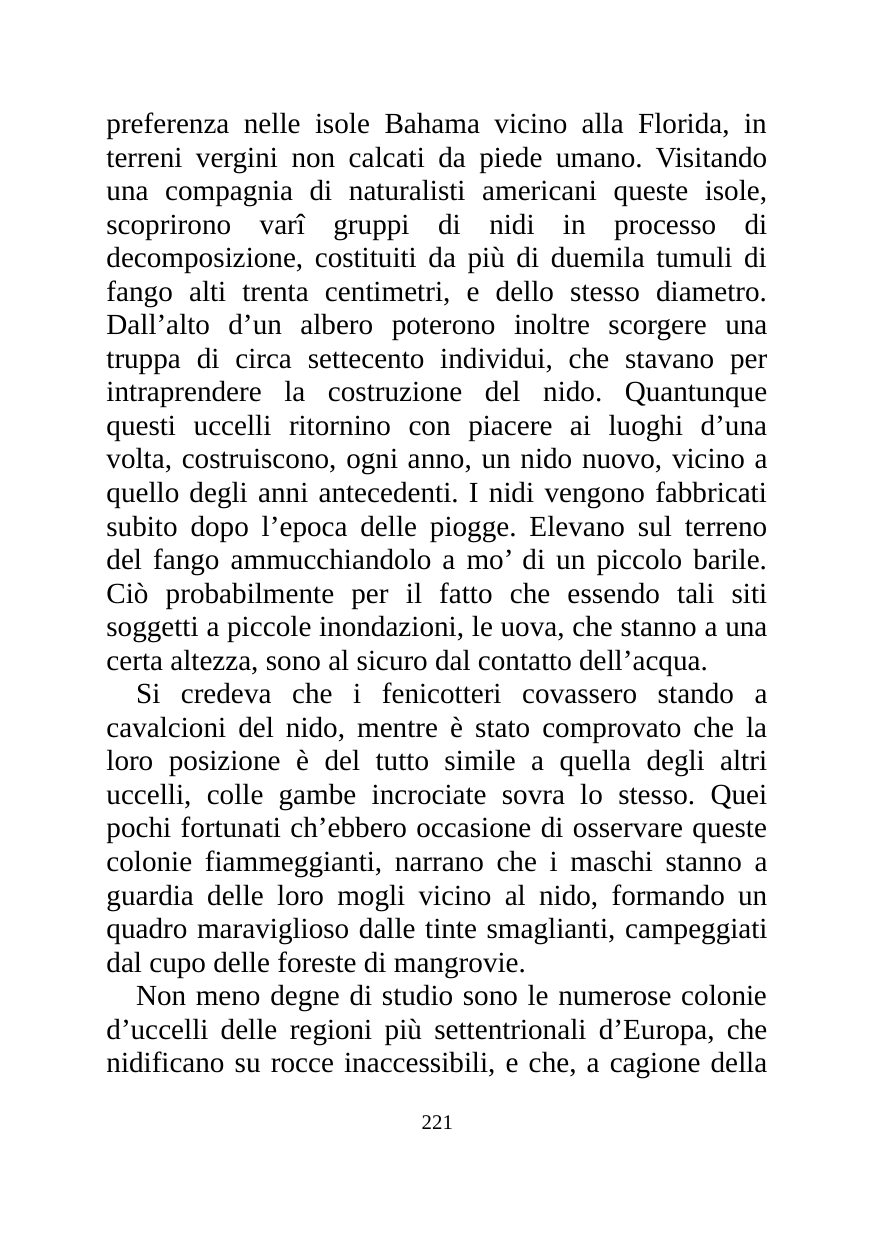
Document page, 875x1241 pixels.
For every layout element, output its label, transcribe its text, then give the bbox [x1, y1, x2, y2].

text Non meno degne di studio sono le numerose colonie d’uccelli delle regioni più settentrionali d’Europa, che nidificano su rocce inaccessibili, e che, a cagione della [106, 978, 768, 1079]
text Si credeva che i fenicotteri covassero stando a cavalcioni del nido, mentre è stato comprovato che la loro posizione è del tutto simile a quella degli altri uccelli, colle gambe incrociate sovra lo stesso. Quei pochi fortunati ch’ebbero occasione di osservare queste colonie fiammeggianti, narrano che i maschi stanno a guardia delle loro mogli vicino al nido, formando un quadro maraviglioso dalle tinte smaglianti, campeggiati dal cupo delle foreste di mangrovie. [106, 676, 768, 978]
text preferenza nelle isole Bahama vicino alla Florida, in terreni vergini non calcati da piede umano. Visitando una compagnia di naturalisti americani queste isole, scoprirono varî gruppi di nidi in processo di decomposizione, costituiti da più di duemila tumuli di fango alti trenta centimetri, e dello stesso diametro. Dall’alto d’un albero poterono inoltre scorgere una truppa di circa settecento individui, che stavano per intraprendere la costruzione del nido. Quantunque questi uccelli ritornino con piacere ai luoghi d’una volta, costruiscono, ogni anno, un nido nuovo, vicino a quello degli anni antecedenti. I nidi vengono fabbricati subito dopo l’epoca delle piogge. Elevano sul terreno del fango ammucchiandolo a mo’ di un piccolo barile. Ciò probabilmente per il fatto che essendo tali siti soggetti a piccole inondazioni, le uova, che stanno a una certa altezza, sono al sicuro dal contatto dell’acqua. [106, 106, 768, 676]
